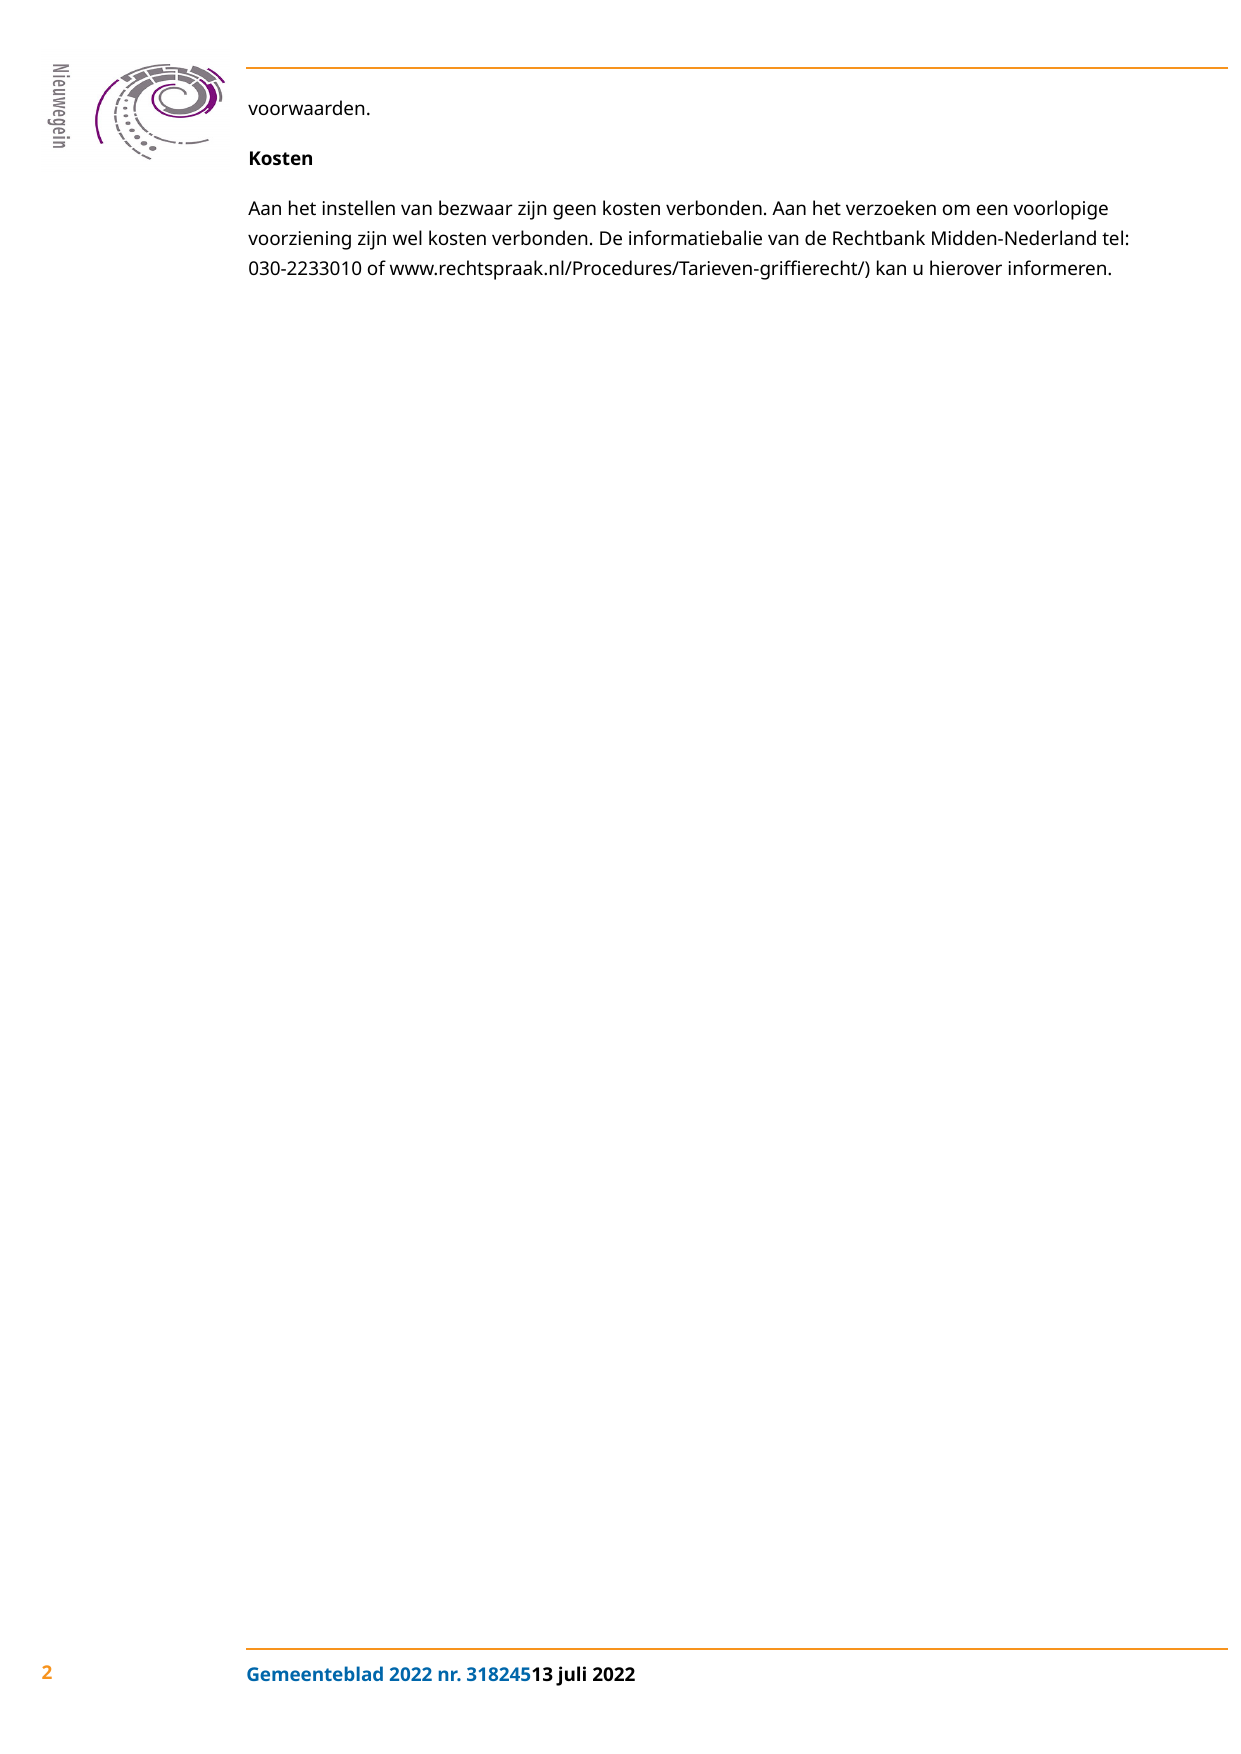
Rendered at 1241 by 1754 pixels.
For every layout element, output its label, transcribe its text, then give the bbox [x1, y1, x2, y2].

picture [41, 47, 231, 172]
text voorwaarden. [248, 95, 1152, 121]
text Aan het instellen van bezwaar zijn geen kosten verbonden. Aan het verzoeken om een voorlopige voorziening zijn wel kosten verbonden. De informatiebalie van de Rechtbank Midden-Nederland tel: 030-2233010 of www.rechtspraak.nl/Procedures/Tarieven-griffierecht/) kan u hierover informeren. [248, 196, 1152, 281]
text Kosten [248, 145, 1152, 171]
